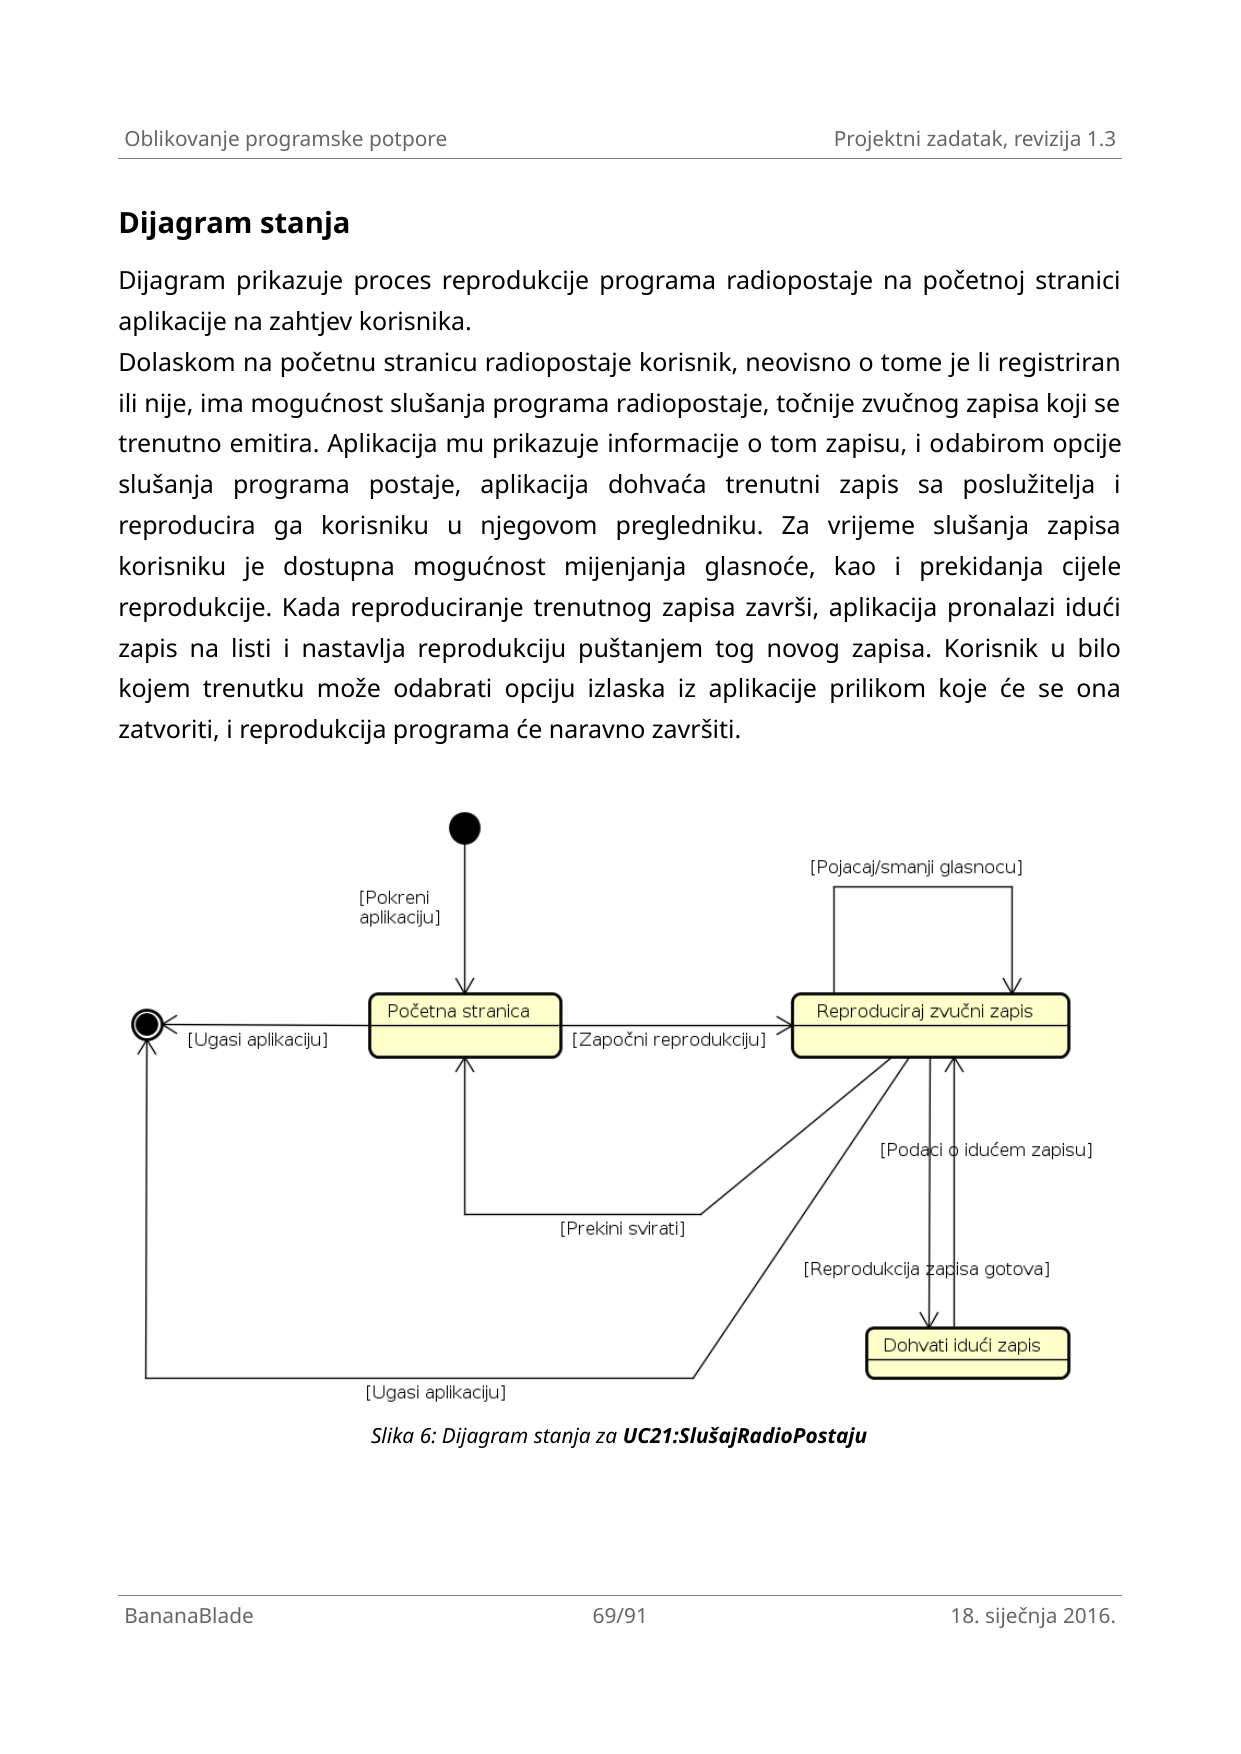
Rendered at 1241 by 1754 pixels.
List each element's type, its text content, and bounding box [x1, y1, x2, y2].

picture [118, 799, 1123, 1416]
text Slika 6: Dijagram stanja za UC21:SlušajRadioPostaju [118, 1416, 1122, 1450]
subtitle Dijagram stanja [118, 203, 1122, 242]
text Dolaskom na početnu stranicu radiopostaje korisnik, neovisno o tome je li registriran ili nije, ima mogućnost slušanja programa radiopostaje, točnije zvučnog zapisa koji se trenutno emitira. Aplikacija mu prikazuje informacije o tom zapisu, i odabirom opcije slušanja programa postaje, aplikacija dohvaća trenutni zapis sa poslužitelja i reproducira ga korisniku u njegovom pregledniku. Za vrijeme slušanja zapisa korisniku je dostupna mogućnost mijenjanja glasnoće, kao i prekidanja cijele reprodukcije. Kada reproduciranje trenutnog zapisa završi, aplikacija pronalazi idući zapis na listi i nastavlja reprodukciju puštanjem tog novog zapisa. Korisnik u bilo kojem trenutku može odabrati opciju izlaska iz aplikacije prilikom koje će se ona zatvoriti, i reprodukcija programa će naravno završiti. [118, 344, 1122, 746]
text Dijagram prikazuje proces reprodukcije programa radiopostaje na početnoj stranici aplikacije na zahtjev korisnika. [118, 263, 1122, 338]
